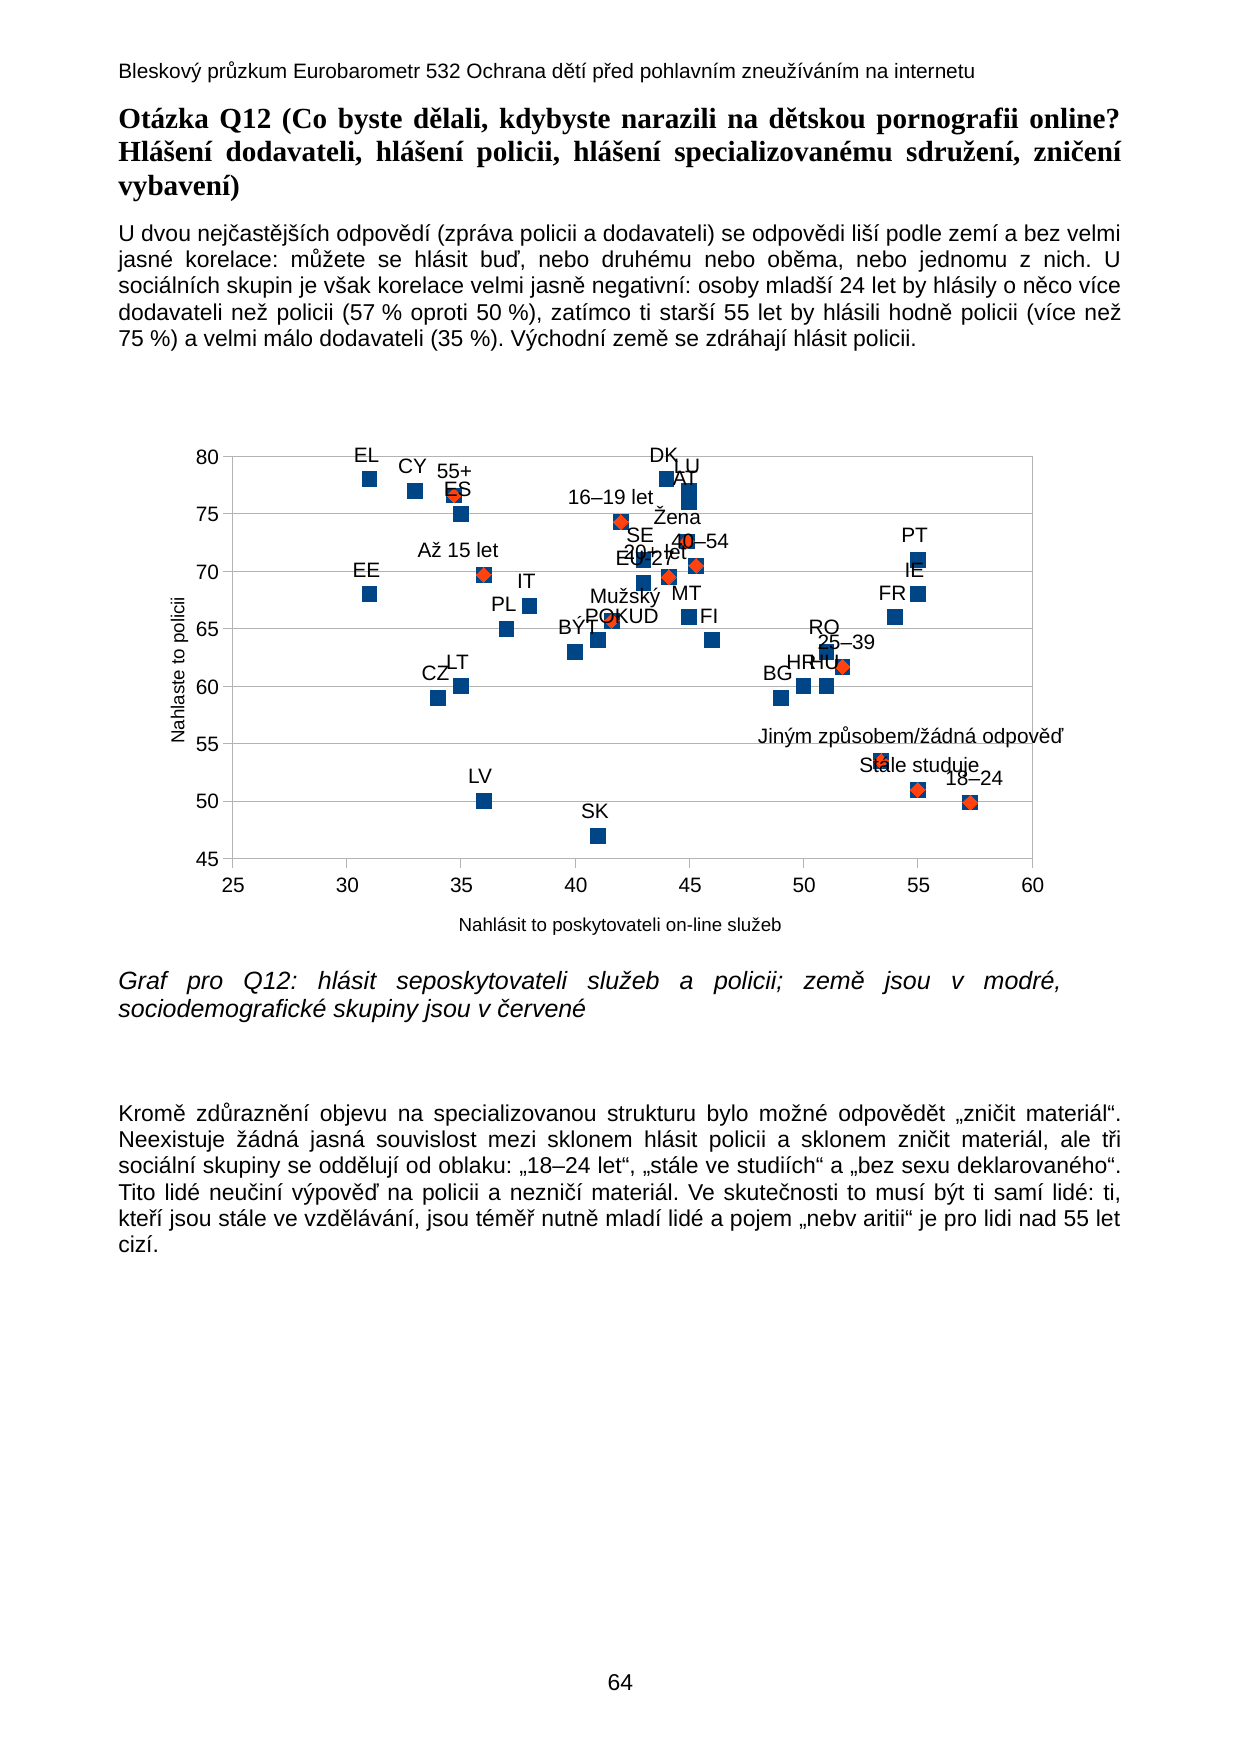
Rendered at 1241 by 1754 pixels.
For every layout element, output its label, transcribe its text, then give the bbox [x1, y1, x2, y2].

subtitle Otázka Q12 (Co byste dělali, kdybyste narazili na dětskou pornografii online? Hlášení dodavateli, hlášení policii, hlášení specializovanému sdružení, zničení vybavení) [118, 101, 1122, 201]
text Kromě zdůraznění objevu na specializovanou strukturu bylo možné odpovědět „zničit materiál“. Neexistuje žádná jasná souvislost mezi sklonem hlásit policii a sklonem zničit materiál, ale tři sociální skupiny se oddělují od oblaku: „18–24 let“, „stále ve studiích“ a „bez sexu deklarovaného“. Tito lidé neučiní výpověď na policii a nezničí materiál. Ve skutečnosti to musí být ti samí lidé: ti, kteří jsou stále ve vzdělávání, jsou téměř nutně mladí lidé a pojem „nebv aritii“ je pro lidi nad 55 let cizí. [118, 1099, 1122, 1258]
text U dvou nejčastějších odpovědí (zpráva policii a dodavateli) se odpovědi liší podle zemí a bez velmi jasné korelace: můžete se hlásit buď, nebo druhému nebo oběma, nebo jednomu z nich. U sociálních skupin je však korelace velmi jasně negativní: osoby mladší 24 let by hlásily o něco více dodavateli než policii (57 % oproti 50 %), zatímco ti starší 55 let by hlásili hodně policii (více než 75 %) a velmi málo dodavateli (35 %). Východní země se zdráhají hlásit policii. [118, 220, 1122, 352]
text Graf pro Q12: hlásit seposkytovateli služeb a policii; země jsou v modré, sociodemografické skupiny jsou v červené [118, 731, 1063, 1023]
